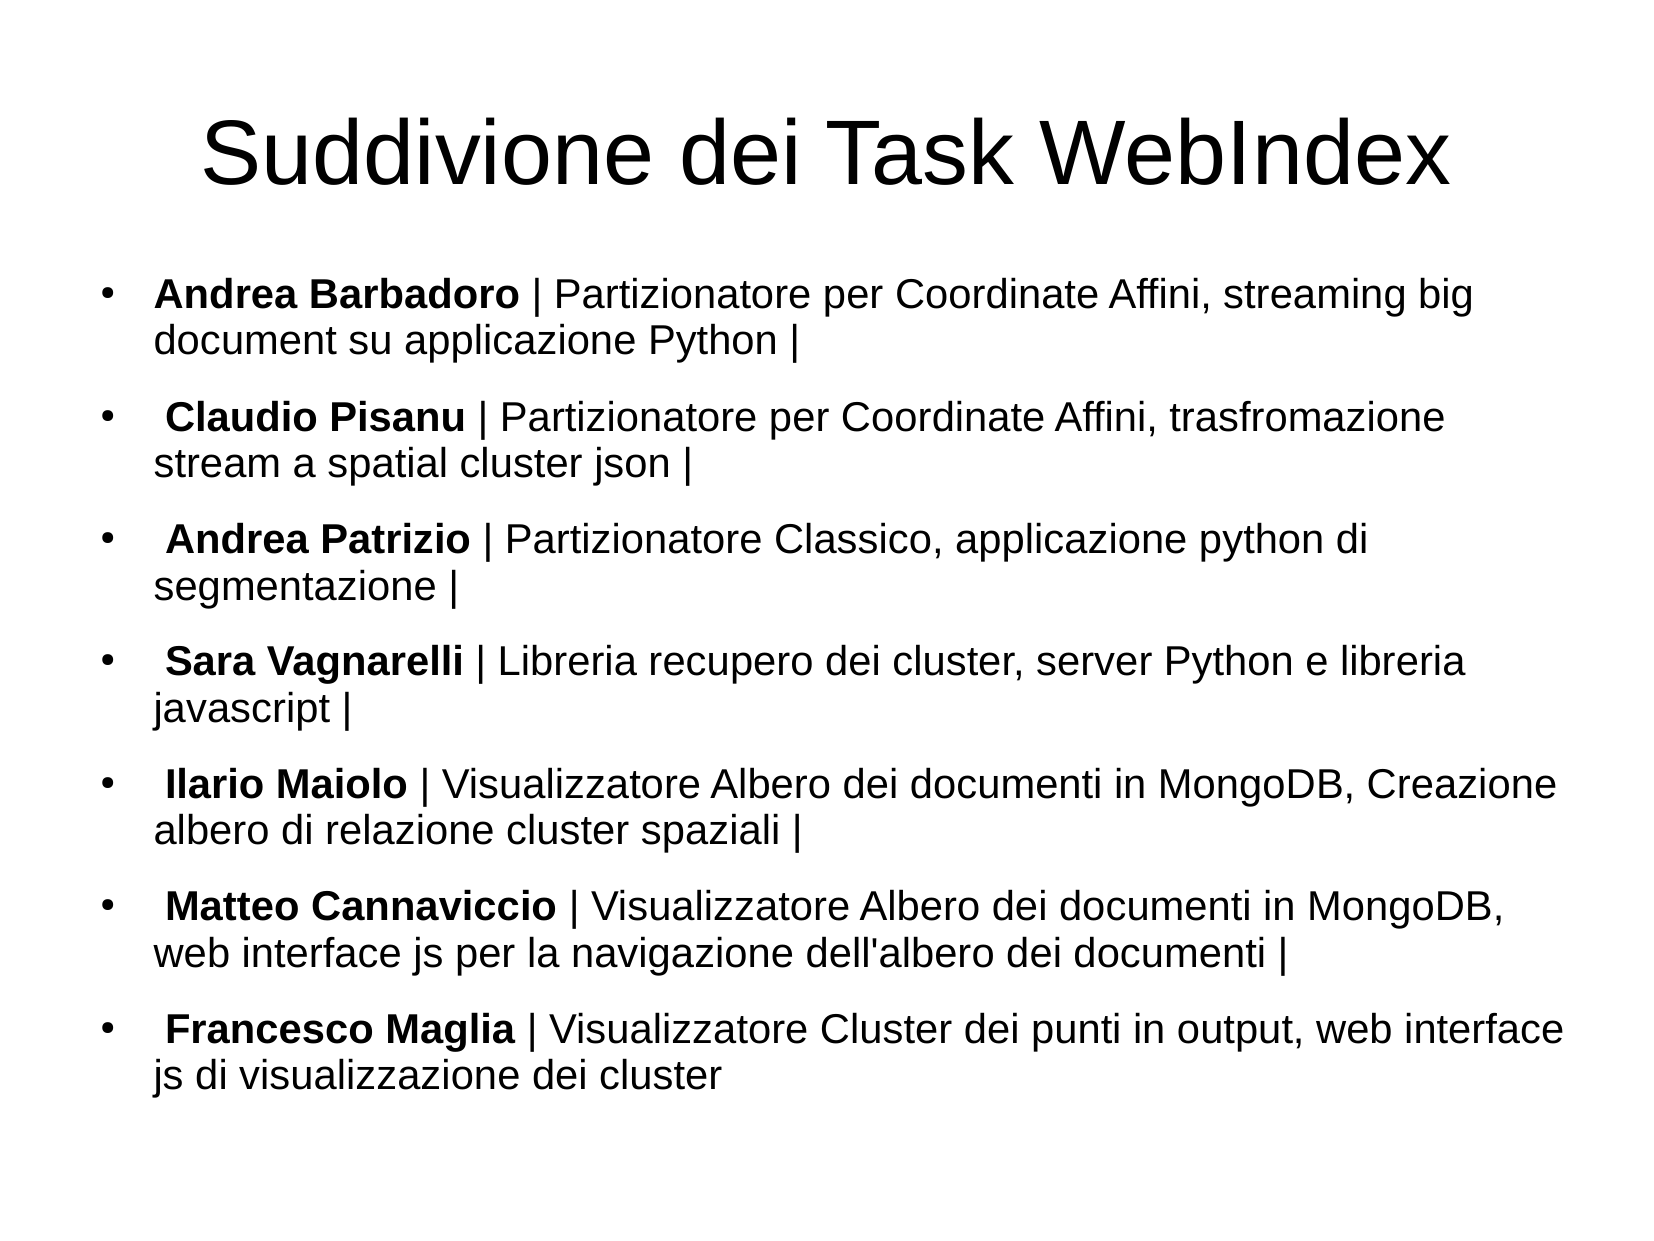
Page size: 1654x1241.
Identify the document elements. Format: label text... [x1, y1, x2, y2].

title Suddivione dei Task WebIndex [82, 49, 1571, 257]
list Andrea Barbadoro | Partizionatore per Coordinate Affini, streaming big document su applicazione Python | Claudio Pisanu | Partizionatore per Coordinate Affini, trasfromazione stream a spatial cluster json | Andrea Patrizio | Partizionatore Classico, applicazione python di segmentazione | Sara Vagnarelli | Libreria recupero dei cluster, server Python e libreria javascript | Ilario Maiolo | Visualizzatore Albero dei documenti in MongoDB, Creazione albero di relazione cluster spaziali | Matteo Cannaviccio | Visualizzatore Albero dei documenti in MongoDB, web interface js per la navigazione dell'albero dei documenti | Francesco Maglia | Visualizzatore Cluster dei punti in output, web interface js di visualizzazione dei cluster [82, 270, 1571, 1099]
